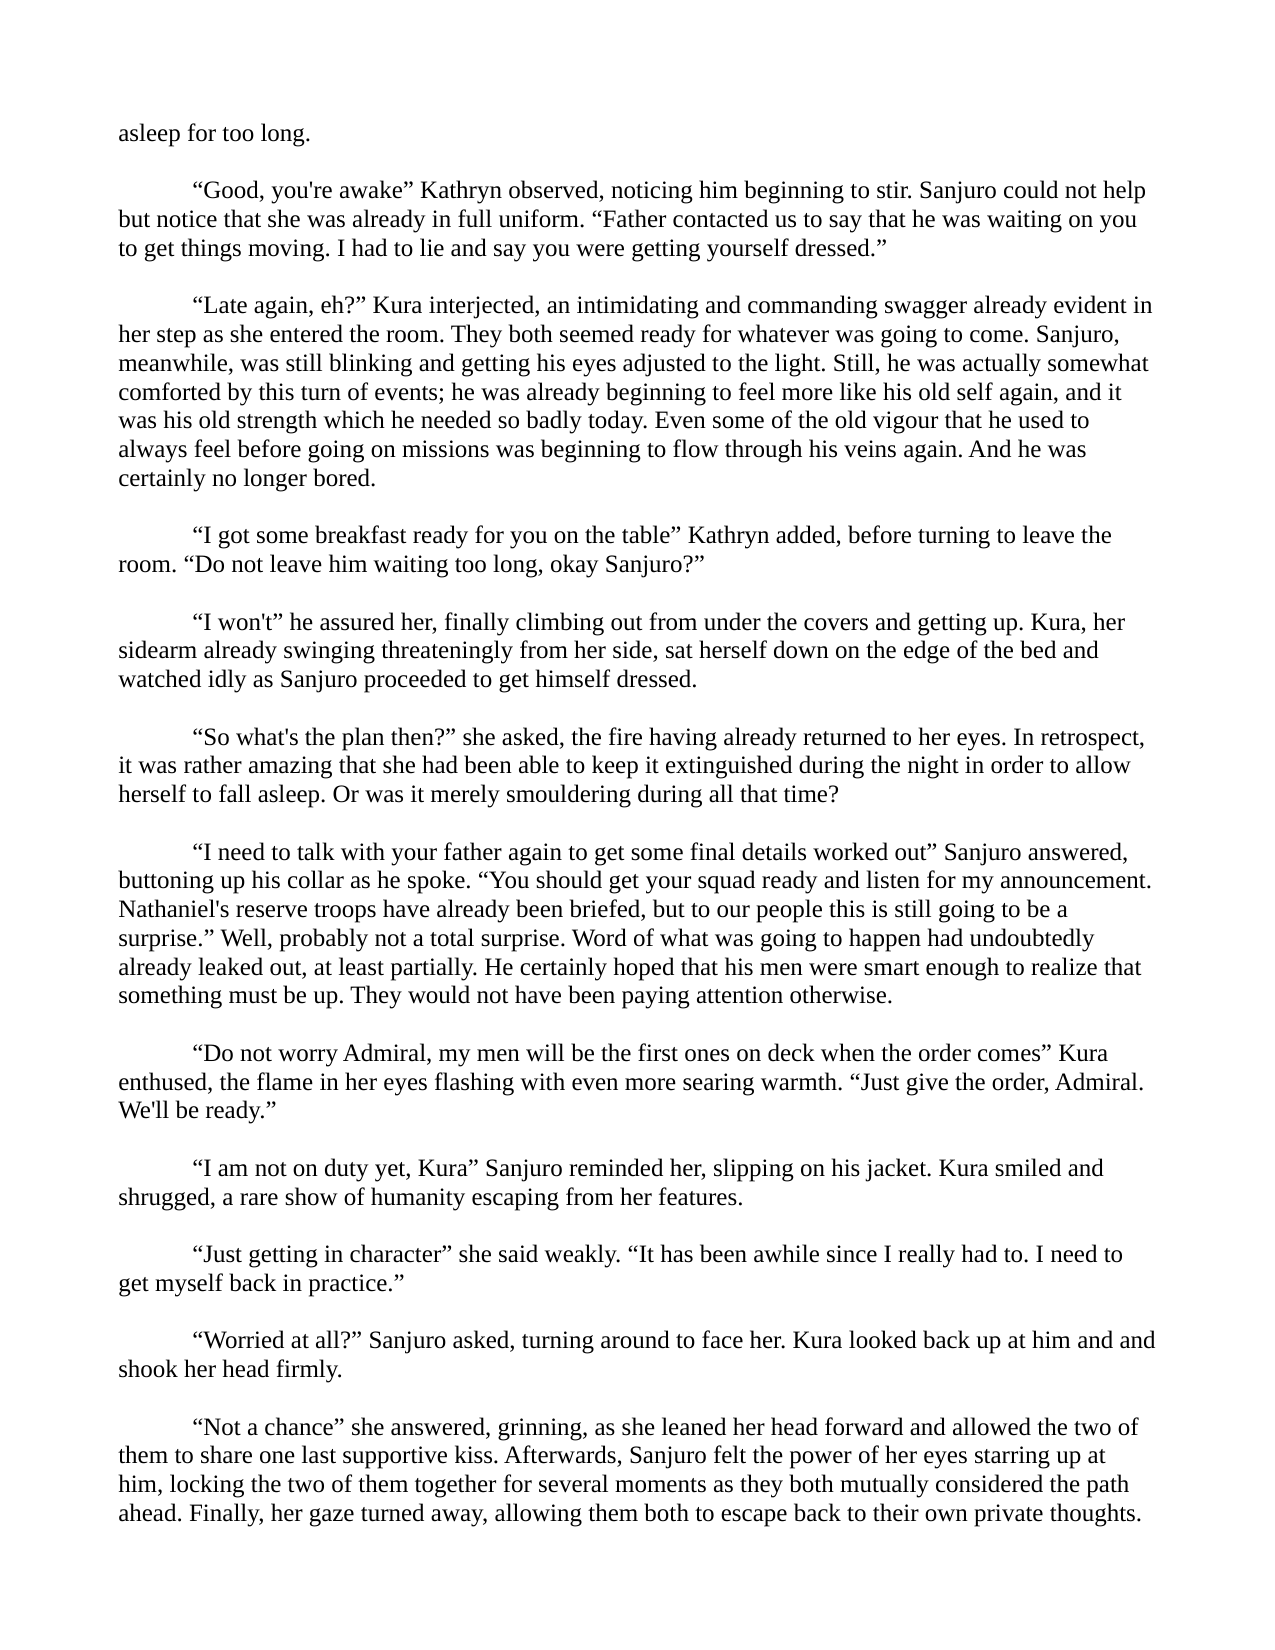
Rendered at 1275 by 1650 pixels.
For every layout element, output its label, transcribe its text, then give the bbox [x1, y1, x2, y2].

text “I won't” he assured her, finally climbing out from under the covers and getting up. Kura, her sidearm already swinging threateningly from her side, sat herself down on the edge of the bed and watched idly as Sanjuro proceeded to get himself dressed. [118, 607, 1157, 693]
text “Late again, eh?” Kura interjected, an intimidating and commanding swagger already evident in her step as she entered the room. They both seemed ready for whatever was going to come. Sanjuro, meanwhile, was still blinking and getting his eyes adjusted to the light. Still, he was actually somewhat comforted by this turn of events; he was already beginning to feel more like his old self again, and it was his old strength which he needed so badly today. Even some of the old vigour that he used to always feel before going on missions was beginning to flow through his veins again. And he was certainly no longer bored. [118, 291, 1157, 492]
text asleep for too long. [118, 118, 1157, 147]
text “Good, you're awake” Kathryn observed, noticing him beginning to stir. Sanjuro could not help but notice that she was already in full uniform. “Father contacted us to say that he was waiting on you to get things moving. I had to lie and say you were getting yourself dressed.” [118, 176, 1157, 262]
text “Just getting in character” she said weakly. “It has been awhile since I really had to. I need to get myself back in practice.” [118, 1239, 1157, 1297]
text “So what's the plan then?” she asked, the fire having already returned to her eyes. In retrospect, it was rather amazing that she had been able to keep it extinguished during the night in order to allow herself to fall asleep. Or was it merely smouldering during all that time? [118, 722, 1157, 808]
text “Not a chance” she answered, grinning, as she leaned her head forward and allowed the two of them to share one last supportive kiss. Afterwards, Sanjuro felt the power of her eyes starring up at him, locking the two of them together for several moments as they both mutually considered the path ahead. Finally, her gaze turned away, allowing them both to escape back to their own private thoughts. [118, 1412, 1157, 1527]
text “I am not on duty yet, Kura” Sanjuro reminded her, slipping on his jacket. Kura smiled and shrugged, a rare show of humanity escaping from her features. [118, 1153, 1157, 1211]
text “Do not worry Admiral, my men will be the first ones on deck when the order comes” Kura enthused, the flame in her eyes flashing with even more searing warmth. “Just give the order, Admiral. We'll be ready.” [118, 1038, 1157, 1124]
text “I need to talk with your father again to get some final details worked out” Sanjuro answered, buttoning up his collar as he spoke. “You should get your squad ready and listen for my announcement. Nathaniel's reserve troops have already been briefed, but to our people this is still going to be a surprise.” Well, probably not a total surprise. Word of what was going to happen had undoubtedly already leaked out, at least partially. He certainly hoped that his men were smart enough to realize that something must be up. They would not have been paying attention otherwise. [118, 837, 1157, 1009]
text “Worried at all?” Sanjuro asked, turning around to face her. Kura looked back up at him and and shook her head firmly. [118, 1326, 1157, 1383]
text “I got some breakfast ready for you on the table” Kathryn added, before turning to leave the room. “Do not leave him waiting too long, okay Sanjuro?” [118, 521, 1157, 578]
